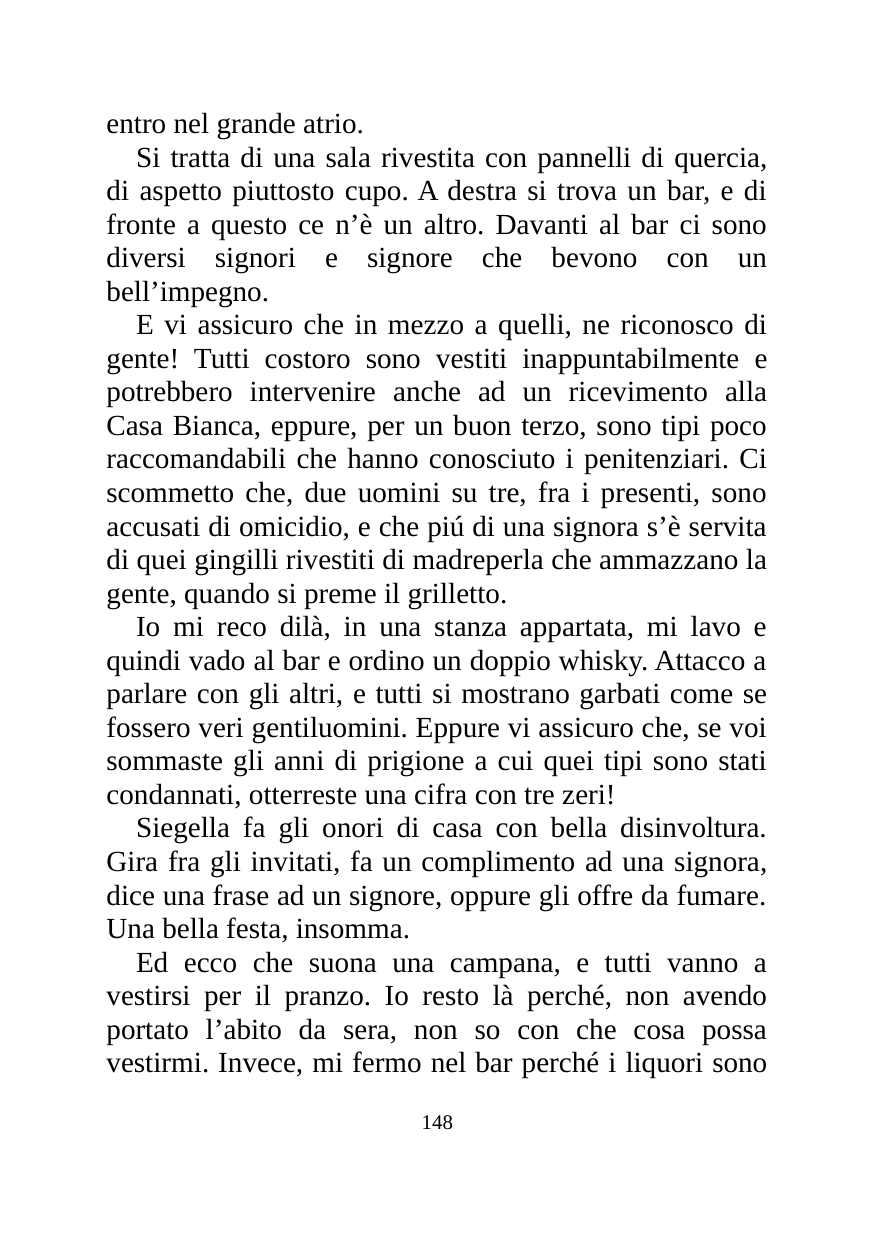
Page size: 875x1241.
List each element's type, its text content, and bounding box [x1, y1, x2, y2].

text Ed ecco che suona una campana, e tutti vanno a vestirsi per il pranzo. Io resto là perché, non avendo portato l’abito da sera, non so con che cosa possa vestirmi. Invece, mi fermo nel bar perché i liquori sono [106, 945, 768, 1079]
text Io mi reco dilà, in una stanza appartata, mi lavo e quindi vado al bar e ordino un doppio whisky. Attacco a parlare con gli altri, e tutti si mostrano garbati come se fossero veri gentiluomini. Eppure vi assicuro che, se voi sommaste gli anni di prigione a cui quei tipi sono stati condannati, otterreste una cifra con tre zeri! [106, 609, 768, 811]
text Si tratta di una sala rivestita con pannelli di quercia, di aspetto piuttosto cupo. A destra si trova un bar, e di fronte a questo ce n’è un altro. Davanti al bar ci sono diversi signori e signore che bevono con un bell’impegno. [106, 140, 768, 307]
text entro nel grande atrio. [106, 106, 768, 140]
text Siegella fa gli onori di casa con bella disinvoltura. Gira fra gli invitati, fa un complimento ad una signora, dice una frase ad un signore, oppure gli offre da fumare. Una bella festa, insomma. [106, 811, 768, 945]
text E vi assicuro che in mezzo a quelli, ne riconosco di gente! Tutti costoro sono vestiti inappuntabilmente e potrebbero intervenire anche ad un ricevimento alla Casa Bianca, eppure, per un buon terzo, sono tipi poco raccomandabili che hanno conosciuto i penitenziari. Ci scommetto che, due uomini su tre, fra i presenti, sono accusati di omicidio, e che piú di una signora s’è servita di quei gingilli rivestiti di madreperla che ammazzano la gente, quando si preme il grilletto. [106, 307, 768, 609]
